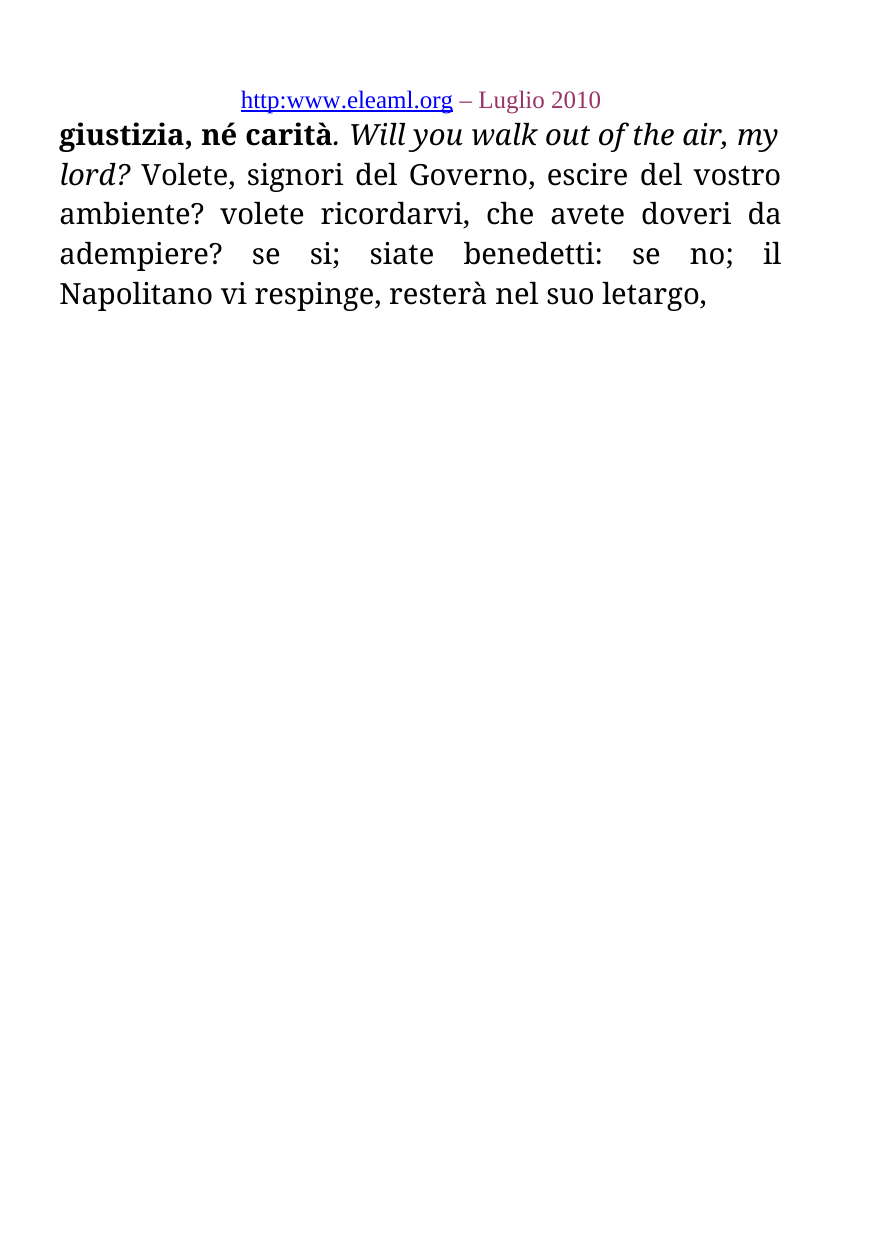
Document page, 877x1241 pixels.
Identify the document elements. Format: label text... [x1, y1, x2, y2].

text giustizia, né carità. Will you walk out of the air, my lord? Volete, signori del Governo, escire del vostro ambiente? volete ricordarvi, che avete doveri da adempiere? se si; siate benedetti: se no; il Napolitano vi respinge, resterà nel suo letargo, [59, 114, 782, 313]
